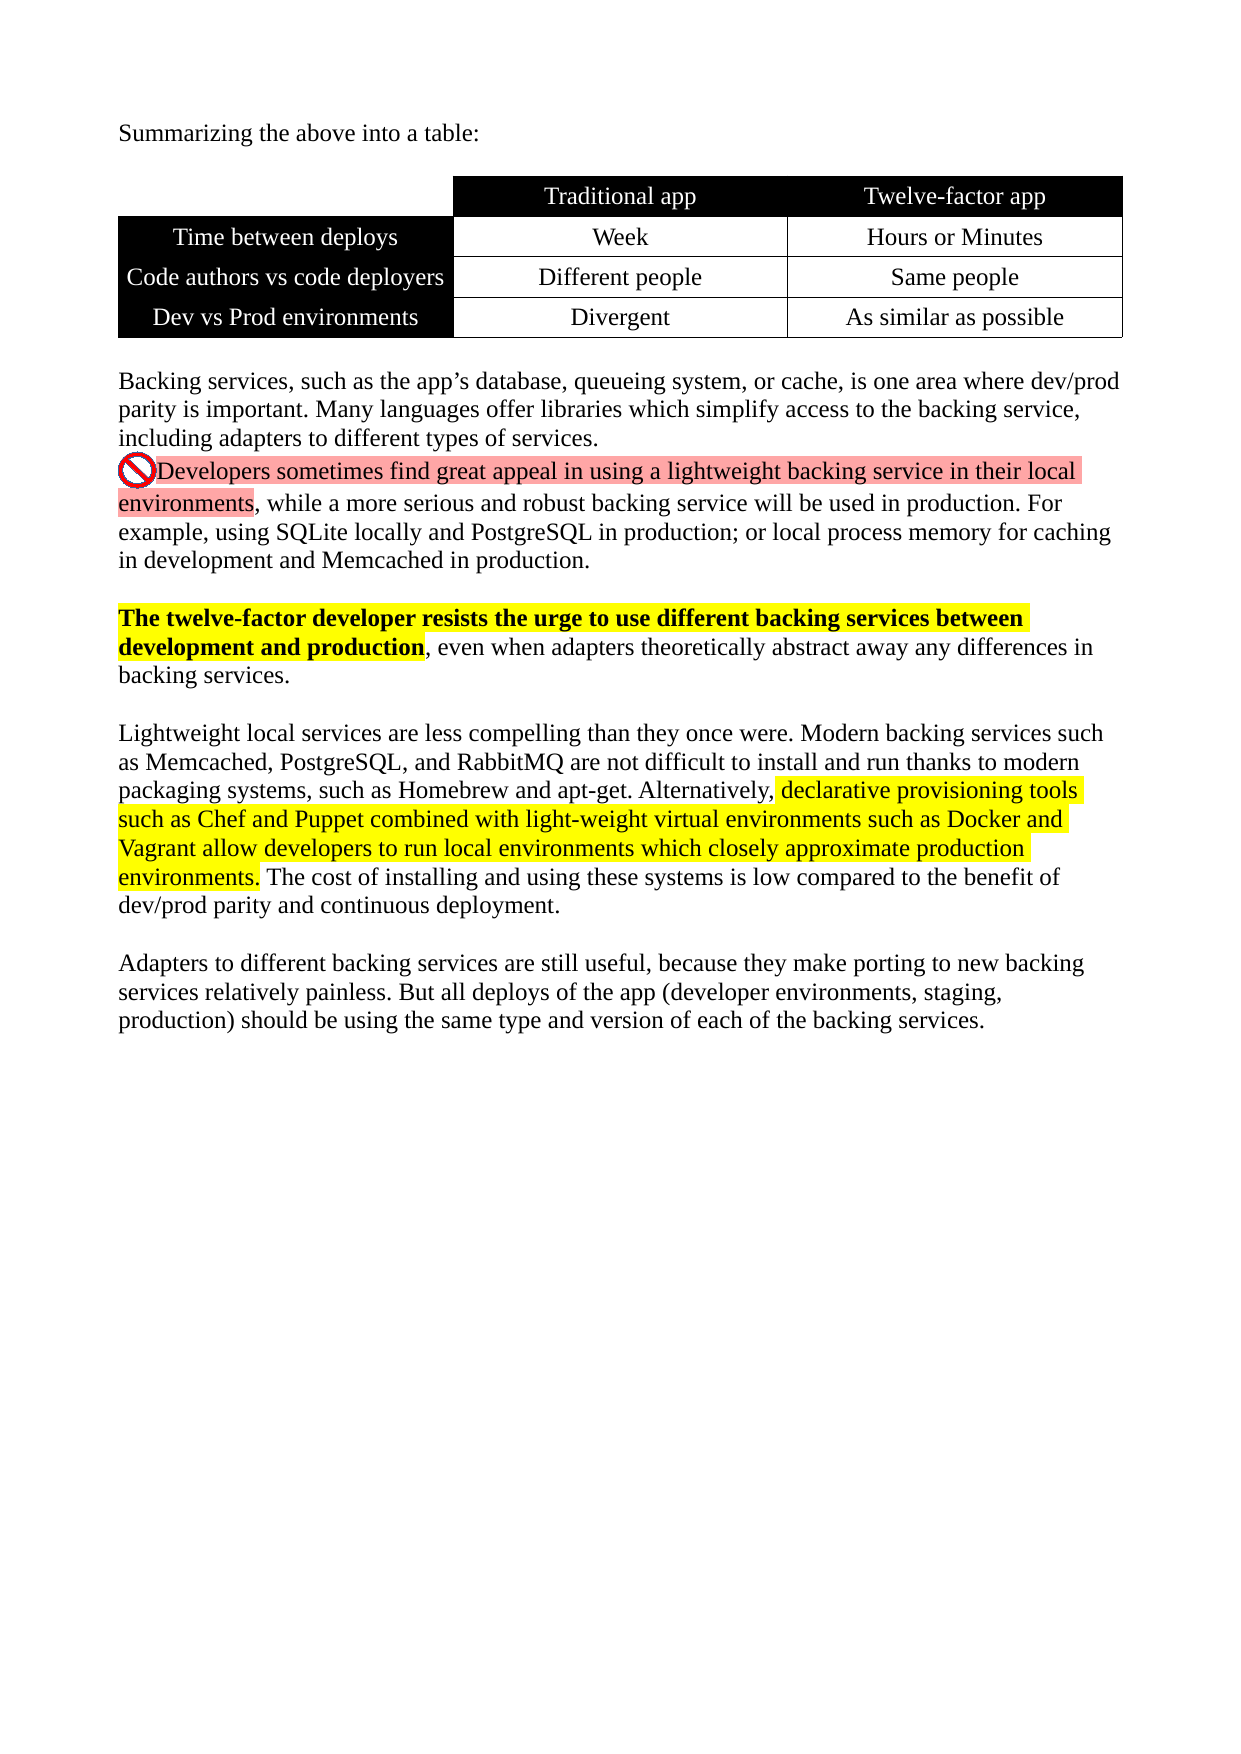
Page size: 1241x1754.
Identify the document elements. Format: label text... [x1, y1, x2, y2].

table_cell Time between deploys [119, 217, 453, 256]
table_cell Hours or Minutes [788, 217, 1122, 256]
text Developers sometimes find great appeal in using a lightweight backing service in their local environments, while a more serious and robust backing service will be used in production. For example, using SQLite locally and PostgreSQL in production; or local process memory for caching in development and Memcached in production. [118, 452, 1122, 574]
table_cell Divergent [454, 298, 787, 337]
text Summarizing the above into a table: [118, 118, 1122, 147]
table_header Traditional app [454, 177, 787, 216]
table_cell Code authors vs code deployers [119, 257, 453, 297]
text The twelve-factor developer resists the urge to use different backing services between development and production, even when adapters theoretically abstract away any differences in backing services. [118, 603, 1122, 689]
text Lightweight local services are less compelling than they once were. Modern backing services such as Memcached, PostgreSQL, and RabbitMQ are not difficult to install and run thanks to modern packaging systems, such as Homebrew and apt-get. Alternatively, declarative provisioning tools such as Chef and Puppet combined with light-weight virtual environments such as Docker and Vagrant allow developers to run local environments which closely approximate production environments. The cost of installing and using these systems is low compared to the benefit of dev/prod parity and continuous deployment. [118, 718, 1122, 919]
table_cell Same people [788, 257, 1122, 297]
table_header [118, 176, 453, 216]
table_header Twelve-factor app [788, 177, 1122, 216]
text Backing services, such as the app’s database, queueing system, or cache, is one area where dev/prod parity is important. Many languages offer libraries which simplify access to the backing service, including adapters to different types of services. [118, 366, 1122, 452]
table_cell Week [454, 217, 787, 256]
table_cell As similar as possible [788, 298, 1122, 337]
text Adapters to different backing services are still useful, because they make porting to new backing services relatively painless. But all deploys of the app (developer environments, staging, production) should be using the same type and version of each of the backing services. [118, 948, 1122, 1034]
table_cell Dev vs Prod environments [119, 298, 453, 337]
table_cell Different people [454, 257, 787, 297]
